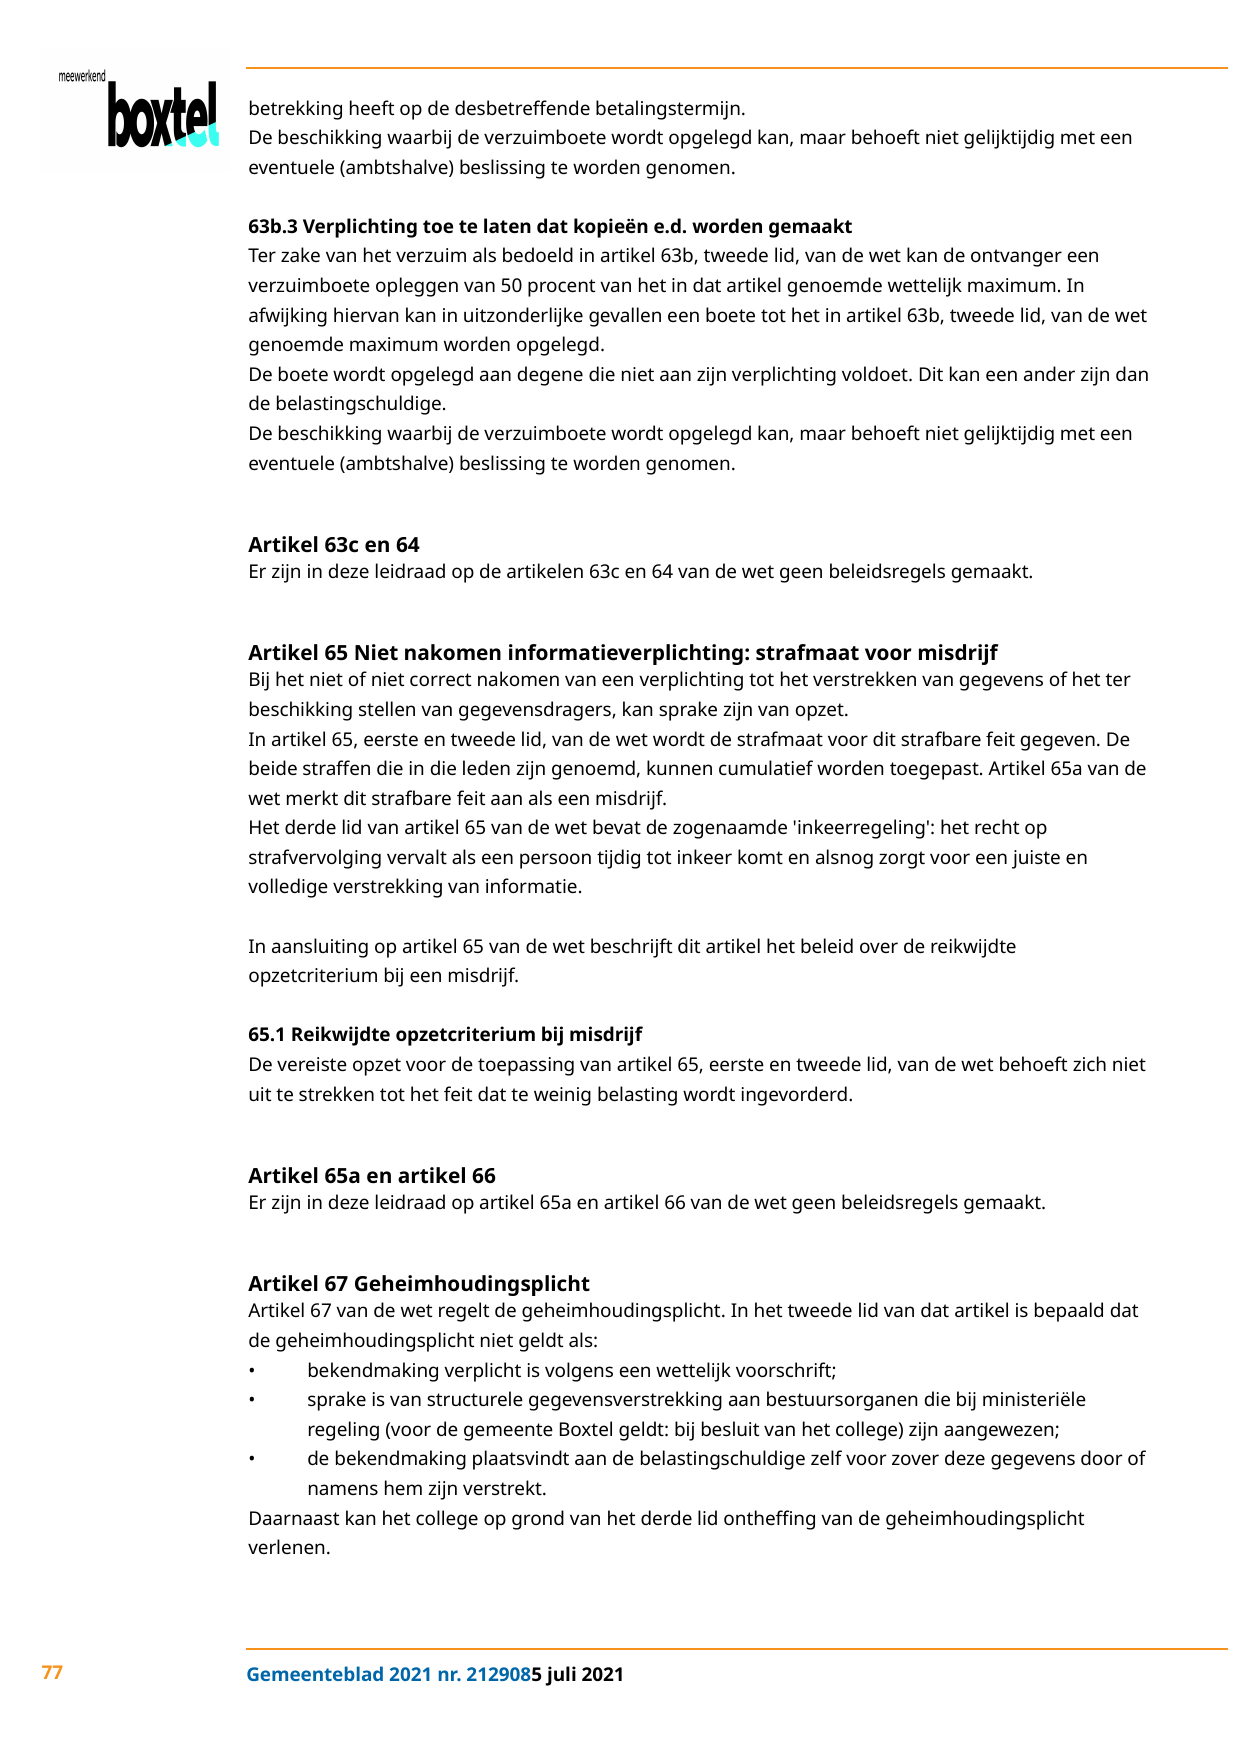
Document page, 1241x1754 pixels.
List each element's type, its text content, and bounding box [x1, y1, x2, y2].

text De vereiste opzet voor de toepassing van artikel 65, eerste en tweede lid, van de wet behoeft zich niet uit te strekken tot het feit dat te weinig belasting wordt ingevorderd. [248, 1051, 1152, 1107]
text Er zijn in deze leidraad op de artikelen 63c en 64 van de wet geen beleidsregels gemaakt. [248, 558, 1152, 584]
text Daarnaast kan het college op grond van het derde lid ontheffing van de geheimhoudingsplicht verlenen. [248, 1505, 1152, 1560]
text Artikel 67 van de wet regelt de geheimhoudingsplicht. In het tweede lid van dat artikel is bepaald dat de geheimhoudingsplicht niet geldt als: [248, 1298, 1152, 1353]
text De boete wordt opgelegd aan degene die niet aan zijn verplichting voldoet. Dit kan een ander zijn dan de belastingschuldige. [248, 361, 1152, 416]
text De beschikking waarbij de verzuimboete wordt opgelegd kan, maar behoeft niet gelijktijdig met een eventuele (ambtshalve) beslissing te worden genomen. [248, 420, 1152, 476]
text De beschikking waarbij de verzuimboete wordt opgelegd kan, maar behoeft niet gelijktijdig met een eventuele (ambtshalve) beslissing te worden genomen. [248, 124, 1152, 180]
list de bekendmaking plaatsvindt aan de belastingschuldige zelf voor zover deze gegevens door of namens hem zijn verstrekt. [248, 1446, 1152, 1501]
text Ter zake van het verzuim als bedoeld in artikel 63b, tweede lid, van de wet kan de ontvanger een verzuimboete opleggen van 50 procent van het in dat artikel genoemde wettelijk maximum. In afwijking hiervan kan in uitzonderlijke gevallen een boete tot het in artikel 63b, tweede lid, van de wet genoemde maximum worden opgelegd. [248, 243, 1152, 357]
list bekendmaking verplicht is volgens een wettelijk voorschrift; [248, 1357, 1152, 1383]
text betrekking heeft op de desbetreffende betalingstermijn. [248, 95, 1152, 121]
text Artikel 67 Geheimhoudingsplicht [248, 1269, 1152, 1298]
text 65.1 Reikwijdte opzetcriterium bij misdrijf [248, 1022, 1152, 1047]
text 63b.3 Verplichting toe te laten dat kopieën e.d. worden gemaakt [248, 213, 1152, 239]
text Bij het niet of niet correct nakomen van een verplichting tot het verstrekken van gegevens of het ter beschikking stellen van gegevensdragers, kan sprake zijn van opzet. [248, 667, 1152, 722]
text Artikel 65 Niet nakomen informatieverplichting: strafmaat voor misdrijf [248, 638, 1152, 667]
text Het derde lid van artikel 65 van de wet bevat de zogenaamde 'inkeerregeling': het recht op strafvervolging vervalt als een persoon tijdig tot inkeer komt en alsnog zorgt voor een juiste en volledige verstrekking van informatie. [248, 814, 1152, 899]
text Er zijn in deze leidraad op artikel 65a en artikel 66 van de wet geen beleidsregels gemaakt. [248, 1189, 1152, 1215]
picture [41, 47, 231, 172]
text Artikel 65a en artikel 66 [248, 1161, 1152, 1189]
list sprake is van structurele gegevensverstrekking aan bestuursorganen die bij ministeriële regeling (voor de gemeente Boxtel geldt: bij besluit van het college) zijn aangewezen; [248, 1386, 1152, 1442]
text In aansluiting op artikel 65 van de wet beschrijft dit artikel het beleid over de reikwijdte opzetcriterium bij een misdrijf. [248, 933, 1152, 988]
text In artikel 65, eerste en tweede lid, van de wet wordt de strafmaat voor dit strafbare feit gegeven. De beide straffen die in die leden zijn genoemd, kunnen cumulatief worden toegepast. Artikel 65a van de wet merkt dit strafbare feit aan als een misdrijf. [248, 726, 1152, 811]
text Artikel 63c en 64 [248, 530, 1152, 558]
